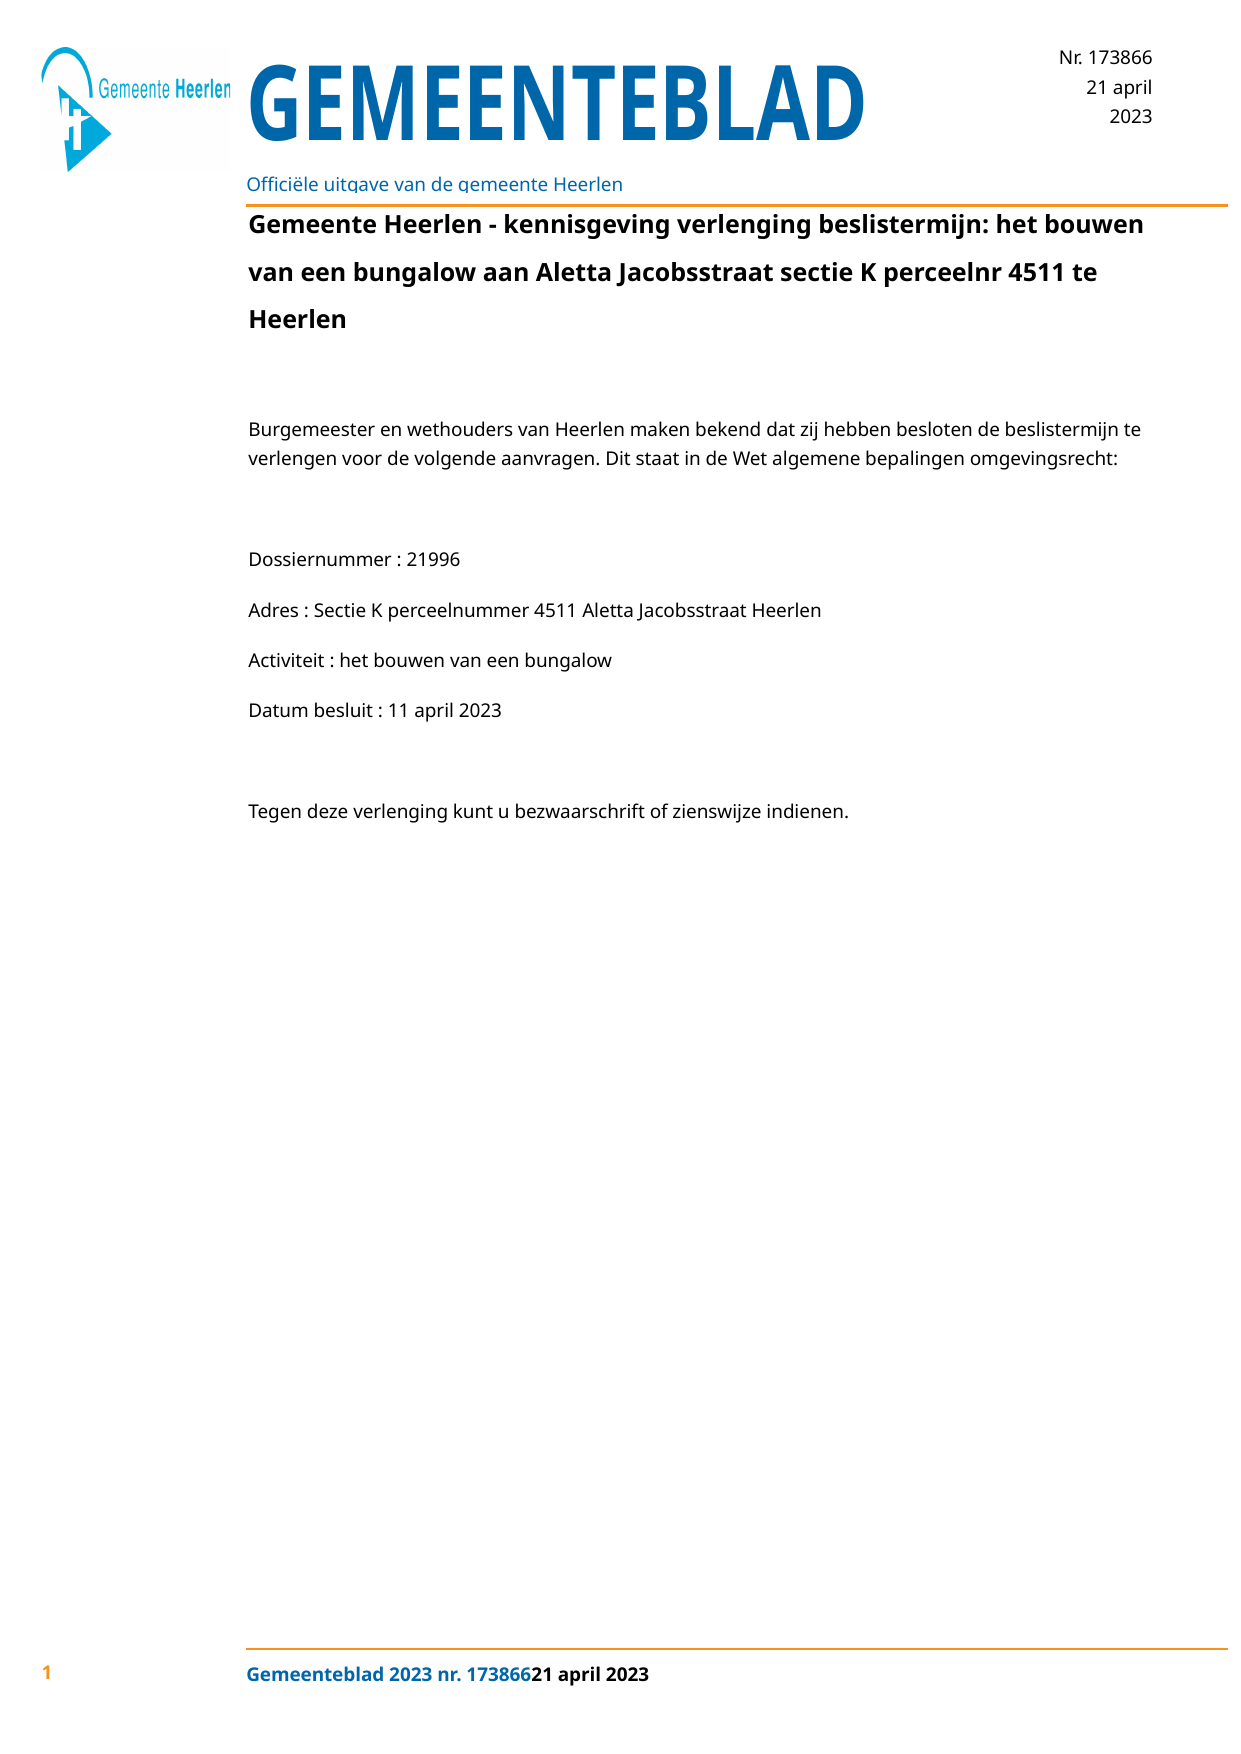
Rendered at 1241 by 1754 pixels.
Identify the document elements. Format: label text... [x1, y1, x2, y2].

picture [41, 47, 231, 172]
text Burgemeester en wethouders van Heerlen maken bekend dat zij hebben besloten de beslistermijn te verlengen voor de volgende aanvragen. Dit staat in de Wet algemene bepalingen omgevingsrecht: [248, 416, 1152, 471]
picture [41, 47, 59, 70]
text Gemeente Heerlen - kennisgeving verlenging beslistermijn: het bouwen van een bungalow aan Aletta Jacobsstraat sectie K perceelnr 4511 te Heerlen [248, 207, 1152, 336]
text Datum besluit : 11 april 2023 [248, 698, 1152, 723]
text Activiteit : het bouwen van een bungalow [248, 647, 1152, 673]
text Tegen deze verlenging kunt u bezwaarschrift of zienswijze indienen. [248, 798, 1152, 824]
text Adres : Sectie K perceelnummer 4511 Aletta Jacobsstraat Heerlen [248, 597, 1152, 622]
text Dossiernummer : 21996 [248, 546, 1152, 572]
